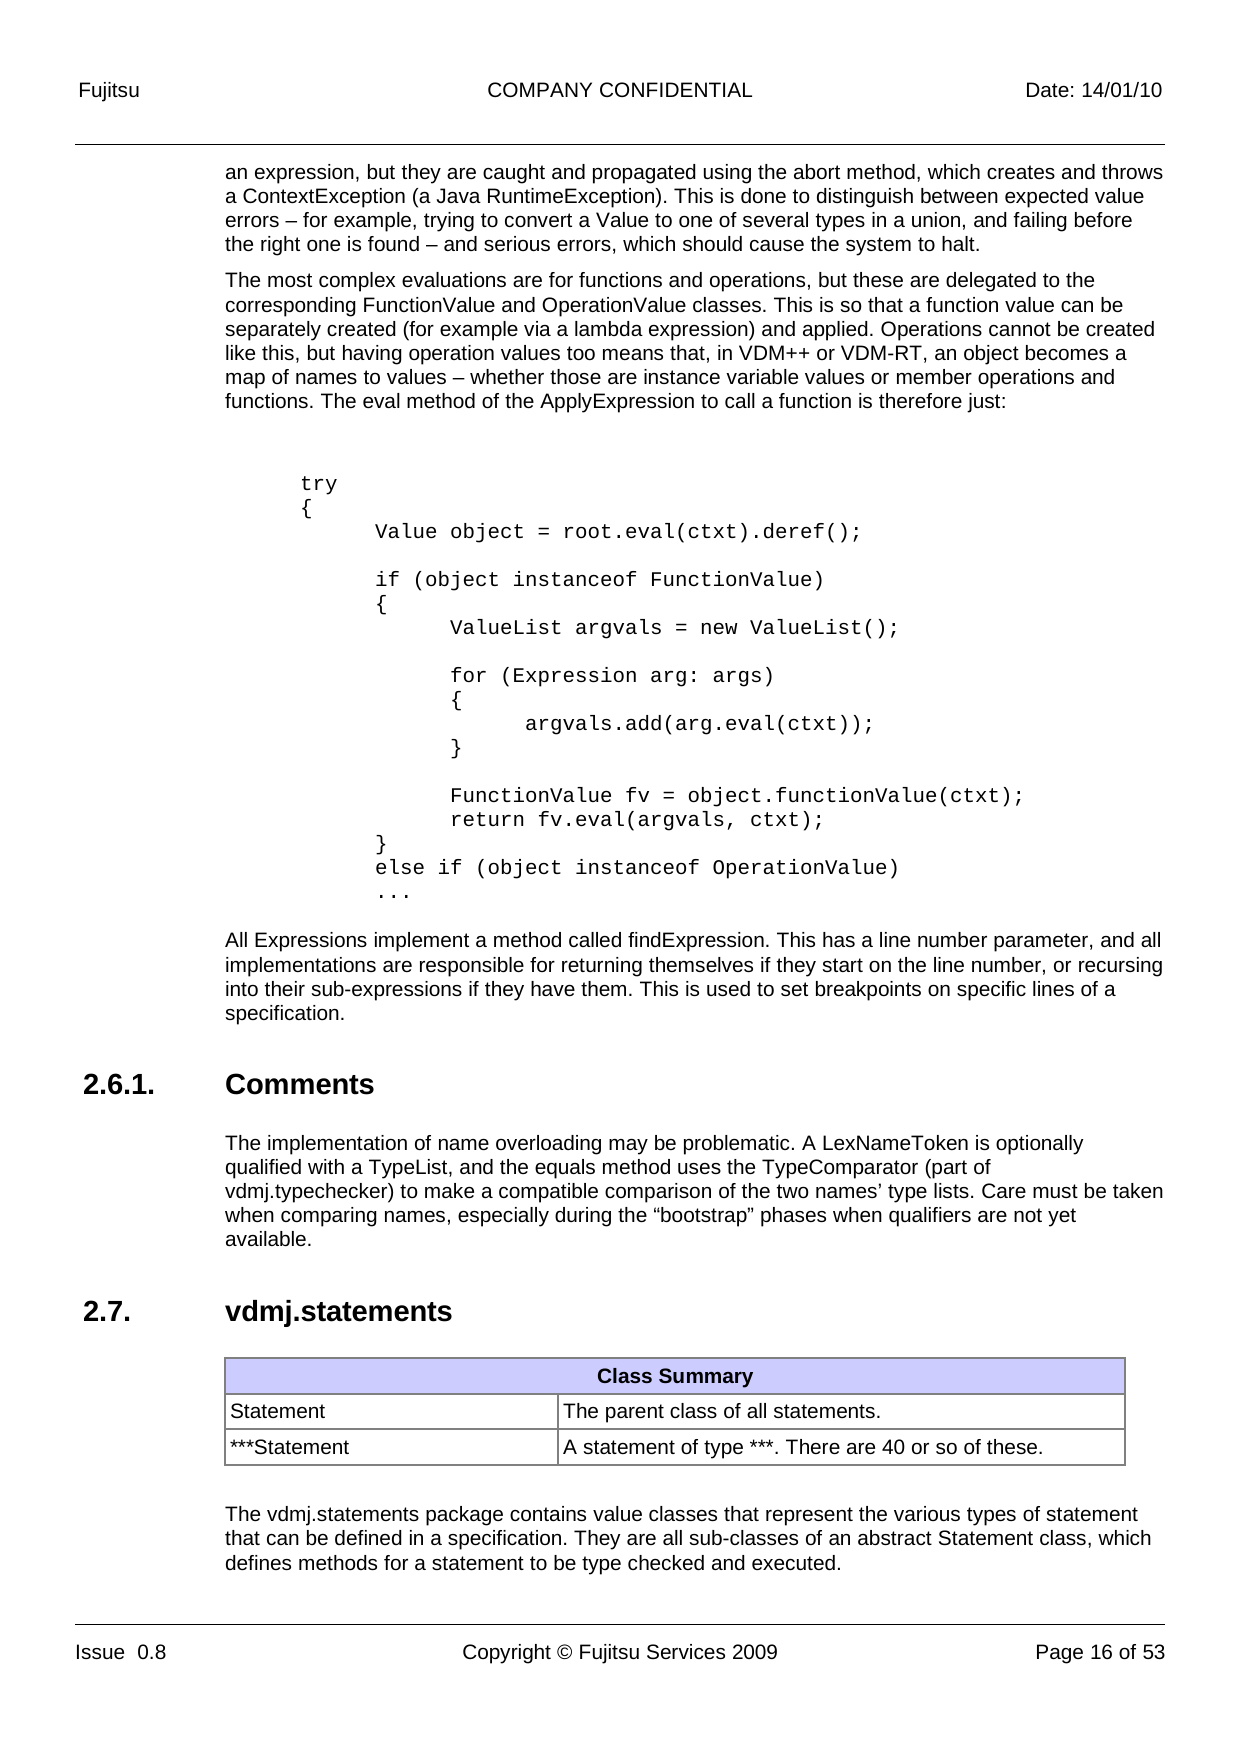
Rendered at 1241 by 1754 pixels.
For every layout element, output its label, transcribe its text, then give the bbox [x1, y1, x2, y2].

text The most complex evaluations are for functions and operations, but these are delegated to the corresponding FunctionValue and OperationValue classes. This is so that a function value can be separately created (for example via a lambda expression) and applied. Operations cannot be created like this, but having operation values too means that, in VDM++ or VDM-RT, an object becomes a map of names to values – whether those are instance variable values or member operations and functions. The eval method of the ApplyExpression to call a function is therefore just: [225, 268, 1165, 413]
table_cell ***Statement [226, 1430, 557, 1464]
text The implementation of name overloading may be problematic. A LexNameToken is optionally qualified with a TypeList, and the equals method uses the TypeComparator (part of vdmj.typechecker) to make a compatible comparison of the two names’ type lists. Care must be taken when comparing names, especially during the “bootstrap” phases when qualifiers are not yet available. [225, 1131, 1165, 1251]
text argvals.add(arg.eval(ctxt)); [225, 713, 1165, 737]
text return fv.eval(argvals, ctxt); [225, 809, 1165, 833]
subtitle vdmj.statements [75, 1293, 1165, 1327]
text Value object = root.eval(ctxt).deref(); [225, 521, 1165, 545]
table_cell A statement of type ***. There are 40 or so of these. [559, 1430, 1124, 1464]
text else if (object instanceof OperationValue) [225, 857, 1165, 881]
text } [225, 737, 1165, 761]
table_cell The parent class of all statements. [559, 1395, 1124, 1428]
text All Expressions implement a method called findExpression. This has a line number parameter, and all implementations are responsible for returning themselves if they start on the line number, or recursing into their sub-expressions if they have them. This is used to set breakpoints on specific lines of a specification. [225, 928, 1165, 1025]
text { [225, 689, 1165, 713]
text try [225, 473, 1165, 497]
text } [225, 833, 1165, 857]
table_header Class Summary [226, 1359, 1124, 1393]
text { [225, 593, 1165, 617]
text ... [225, 881, 1165, 904]
subtitle Comments [75, 1067, 1165, 1101]
text The vdmj.statements package contains value classes that represent the various types of statement that can be defined in a specification. They are all sub-classes of an abstract Statement class, which defines methods for a statement to be type checked and executed. [225, 1502, 1165, 1574]
text an expression, but they are caught and propagated using the abort method, which creates and throws a ContextException (a Java RuntimeException). This is done to distinguish between expected value errors – for example, trying to convert a Value to one of several types in a union, and failing before the right one is found – and serious errors, which should cause the system to halt. [225, 160, 1165, 256]
text FunctionValue fv = object.functionValue(ctxt); [225, 785, 1165, 809]
text if (object instanceof FunctionValue) [225, 569, 1165, 593]
text ValueList argvals = new ValueList(); [225, 617, 1165, 641]
text for (Expression arg: args) [225, 665, 1165, 689]
text { [225, 497, 1165, 521]
table_cell Statement [226, 1395, 557, 1428]
